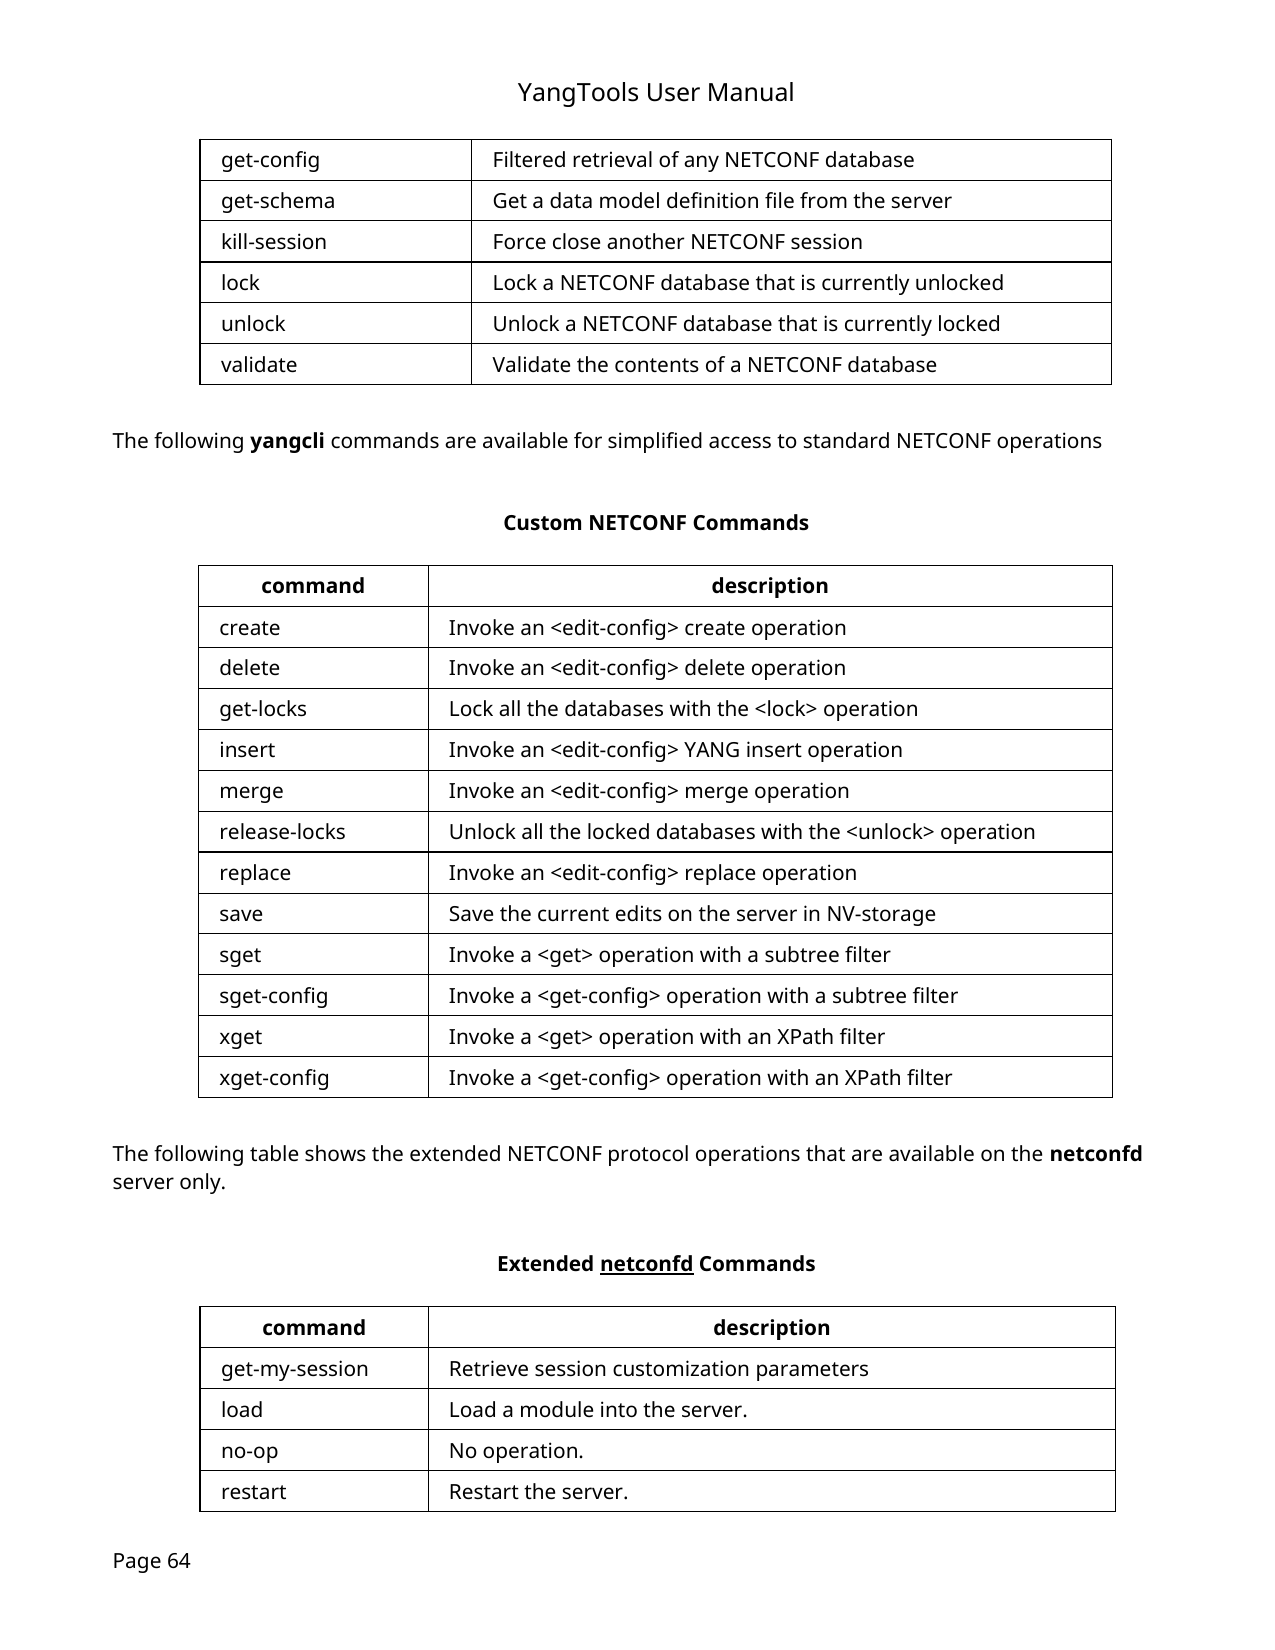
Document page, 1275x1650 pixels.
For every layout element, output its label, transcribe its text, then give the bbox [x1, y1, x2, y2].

table_cell get-config [201, 140, 471, 179]
table_cell Save the current edits on the server in NV-storage [429, 894, 1112, 933]
table_header description [429, 566, 1112, 606]
table_cell save [199, 894, 428, 933]
table_cell No operation. [429, 1430, 1115, 1470]
table_cell Force close another NETCONF session [472, 221, 1111, 261]
table_cell sget [199, 934, 428, 974]
table_cell Invoke an <edit-config> replace operation [429, 853, 1112, 892]
table_cell Get a data model definition file from the server [472, 181, 1111, 220]
table_cell Load a module into the server. [429, 1389, 1115, 1429]
table_cell Invoke a <get> operation with an XPath filter [429, 1016, 1112, 1056]
table_cell Invoke an <edit-config> delete operation [429, 648, 1112, 688]
table_cell Invoke an <edit-config> create operation [429, 607, 1112, 647]
table_cell delete [199, 648, 428, 688]
subtitle Extended netconfd Commands [127, 1249, 1185, 1278]
table_cell no-op [201, 1430, 428, 1470]
table_cell Invoke a <get-config> operation with an XPath filter [429, 1057, 1112, 1097]
table_cell Validate the contents of a NETCONF database [472, 344, 1111, 384]
table_cell Invoke an <edit-config> YANG insert operation [429, 730, 1112, 769]
table_header description [429, 1307, 1115, 1347]
table_cell validate [201, 344, 471, 384]
table_cell Invoke an <edit-config> merge operation [429, 771, 1112, 811]
table_cell create [199, 607, 428, 647]
table_cell Unlock a NETCONF database that is currently locked [472, 303, 1111, 343]
table_cell xget-config [199, 1057, 428, 1097]
table_cell merge [199, 771, 428, 811]
text The following table shows the extended NETCONF protocol operations that are available on the netconfd server only. [112, 1139, 1200, 1196]
text The following yangcli commands are available for simplified access to standard NETCONF operations [112, 426, 1200, 454]
table_cell kill-session [201, 221, 471, 261]
table_cell restart [201, 1471, 428, 1511]
table_header command [201, 1307, 428, 1347]
table_cell Lock a NETCONF database that is currently unlocked [472, 263, 1111, 302]
table_cell replace [199, 853, 428, 892]
table_cell load [201, 1389, 428, 1429]
table_cell get-schema [201, 181, 471, 220]
table_cell Unlock all the locked databases with the <unlock> operation [429, 812, 1112, 851]
table_cell get-locks [199, 689, 428, 729]
table_cell get-my-session [201, 1348, 428, 1388]
table_cell lock [201, 263, 471, 302]
table_cell Invoke a <get-config> operation with a subtree filter [429, 975, 1112, 1015]
table_cell Invoke a <get> operation with a subtree filter [429, 934, 1112, 974]
table_cell Lock all the databases with the <lock> operation [429, 689, 1112, 729]
table_header command [199, 566, 428, 606]
table_cell release-locks [199, 812, 428, 851]
subtitle Custom NETCONF Commands [127, 508, 1185, 536]
table_cell xget [199, 1016, 428, 1056]
table_cell sget-config [199, 975, 428, 1015]
table_cell insert [199, 730, 428, 769]
table_cell Retrieve session customization parameters [429, 1348, 1115, 1388]
table_cell Filtered retrieval of any NETCONF database [472, 140, 1111, 179]
table_cell unlock [201, 303, 471, 343]
table_cell Restart the server. [429, 1471, 1115, 1511]
